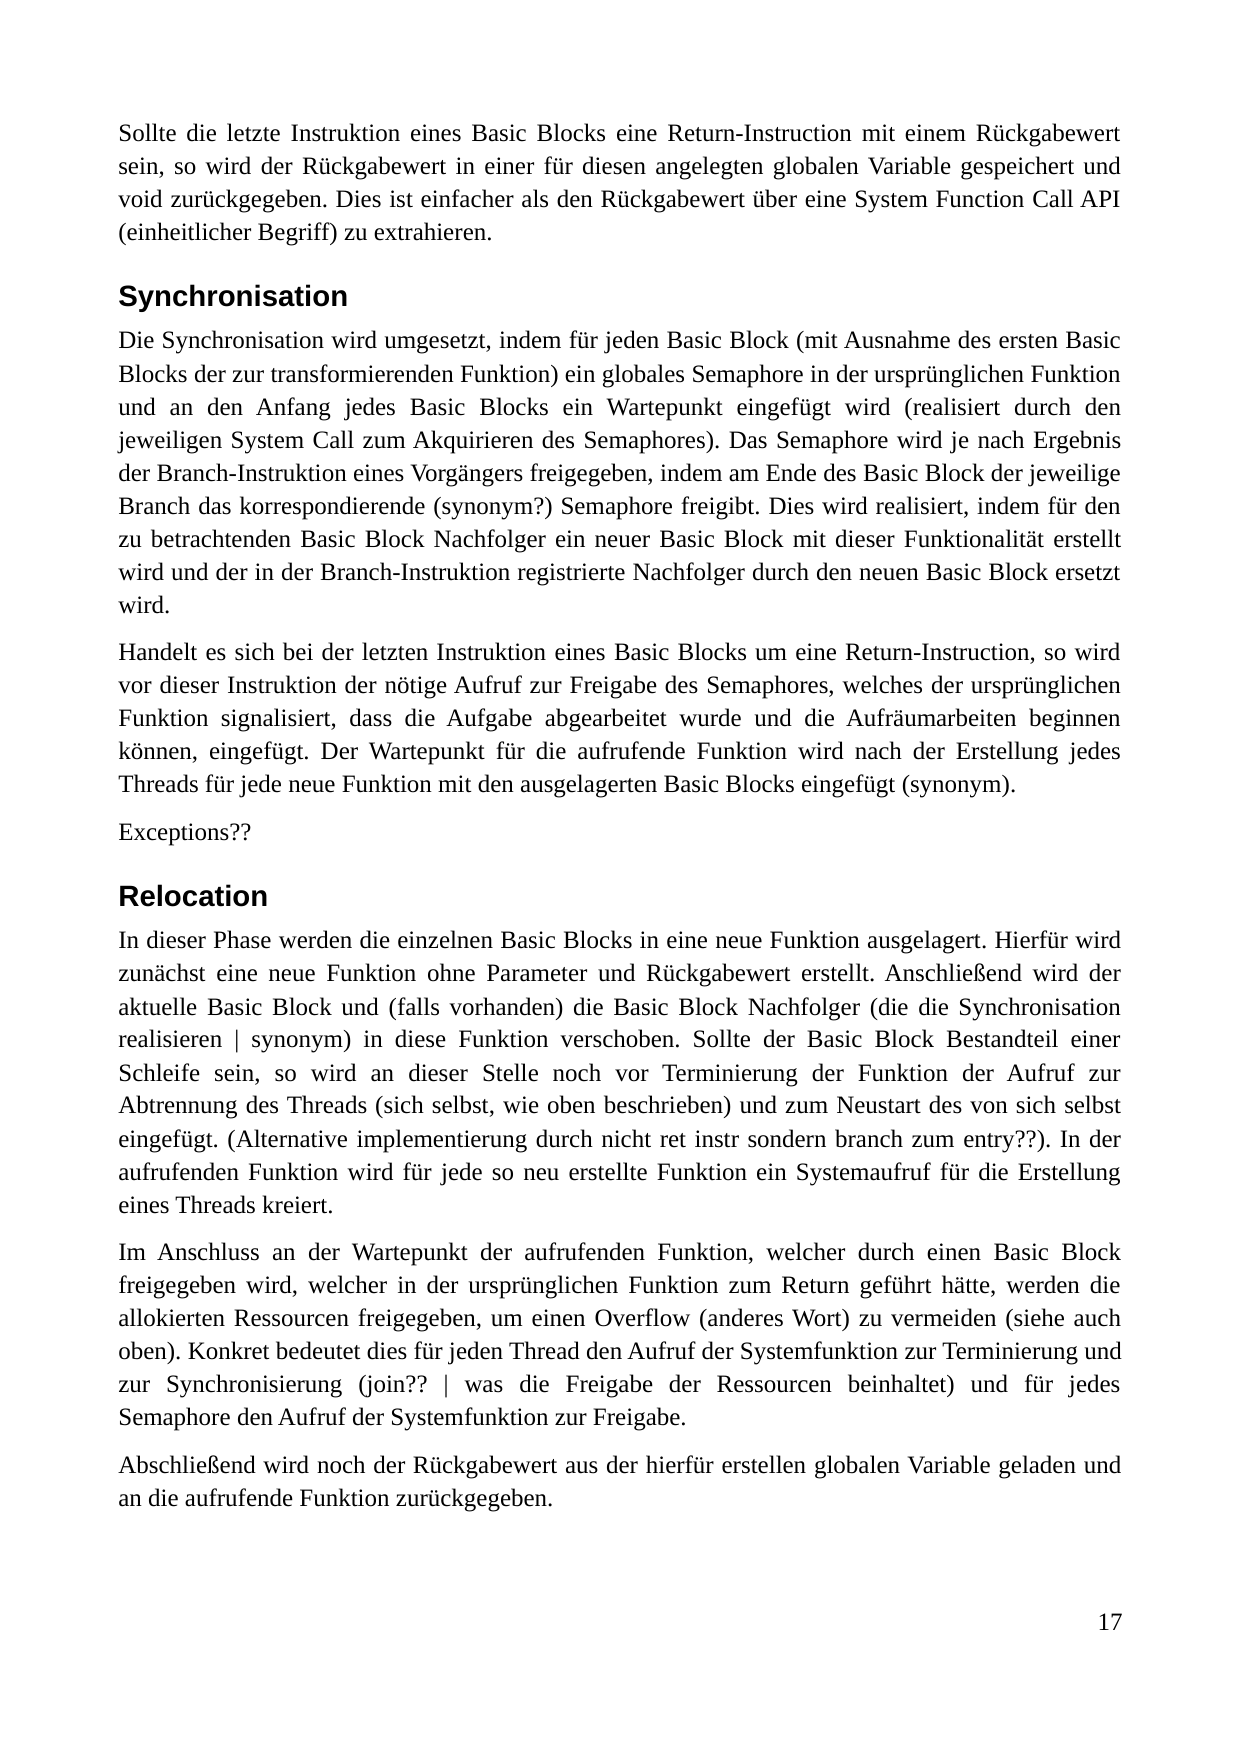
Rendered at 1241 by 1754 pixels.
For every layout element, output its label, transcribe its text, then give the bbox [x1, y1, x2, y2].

subtitle Relocation [118, 879, 1122, 913]
text Exceptions?? [118, 817, 1122, 846]
text Handelt es sich bei der letzten Instruktion eines Basic Blocks um eine Return-Instruction, so wird vor dieser Instruktion der nötige Aufruf zur Freigabe des Semaphores, welches der ursprünglichen Funktion signalisiert, dass die Aufgabe abgearbeitet wurde und die Aufräumarbeiten beginnen können, eingefügt. Der Wartepunkt für die aufrufende Funktion wird nach der Erstellung jedes Threads für jede neue Funktion mit den ausgelagerten Basic Blocks eingefügt (synonym). [118, 637, 1122, 798]
text Die Synchronisation wird umgesetzt, indem für jeden Basic Block (mit Ausnahme des ersten Basic Blocks der zur transformierenden Funktion) ein globales Semaphore in der ursprünglichen Funktion und an den Anfang jedes Basic Blocks ein Wartepunkt eingefügt wird (realisiert durch den jeweiligen System Call zum Akquirieren des Semaphores). Das Semaphore wird je nach Ergebnis der Branch-Instruktion eines Vorgängers freigegeben, indem am Ende des Basic Block der jeweilige Branch das korrespondierende (synonym?) Semaphore freigibt. Dies wird realisiert, indem für den zu betrachtenden Basic Block Nachfolger ein neuer Basic Block mit dieser Funktionalität erstellt wird und der in der Branch-Instruktion registrierte Nachfolger durch den neuen Basic Block ersetzt wird. [118, 326, 1122, 618]
text Sollte die letzte Instruktion eines Basic Blocks eine Return-Instruction mit einem Rückgabewert sein, so wird der Rückgabewert in einer für diesen angelegten globalen Variable gespeichert und void zurückgegeben. Dies ist einfacher als den Rückgabewert über eine System Function Call API (einheitlicher Begriff) zu extrahieren. [118, 118, 1122, 246]
text Abschließend wird noch der Rückgabewert aus der hierfür erstellen globalen Variable geladen und an die aufrufende Funktion zurückgegeben. [118, 1450, 1122, 1512]
text Im Anschluss an der Wartepunkt der aufrufenden Funktion, welcher durch einen Basic Block freigegeben wird, welcher in der ursprünglichen Funktion zum Return geführt hätte, werden die allokierten Ressourcen freigegeben, um einen Overflow (anderes Wort) zu vermeiden (siehe auch oben). Konkret bedeutet dies für jeden Thread den Aufruf der Systemfunktion zur Terminierung und zur Synchronisierung (join?? | was die Freigabe der Ressourcen beinhaltet) und für jedes Semaphore den Aufruf der Systemfunktion zur Freigabe. [118, 1237, 1122, 1431]
text In dieser Phase werden die einzelnen Basic Blocks in eine neue Funktion ausgelagert. Hierfür wird zunächst eine neue Funktion ohne Parameter und Rückgabewert erstellt. Anschließend wird der aktuelle Basic Block und (falls vorhanden) die Basic Block Nachfolger (die die Synchronisation realisieren | synonym) in diese Funktion verschoben. Sollte der Basic Block Bestandteil einer Schleife sein, so wird an dieser Stelle noch vor Terminierung der Funktion der Aufruf zur Abtrennung des Threads (sich selbst, wie oben beschrieben) und zum Neustart des von sich selbst eingefügt. (Alternative implementierung durch nicht ret instr sondern branch zum entry??). In der aufrufenden Funktion wird für jede so neu erstellte Funktion ein Systemaufruf für die Erstellung eines Threads kreiert. [118, 926, 1122, 1218]
subtitle Synchronisation [118, 279, 1122, 313]
